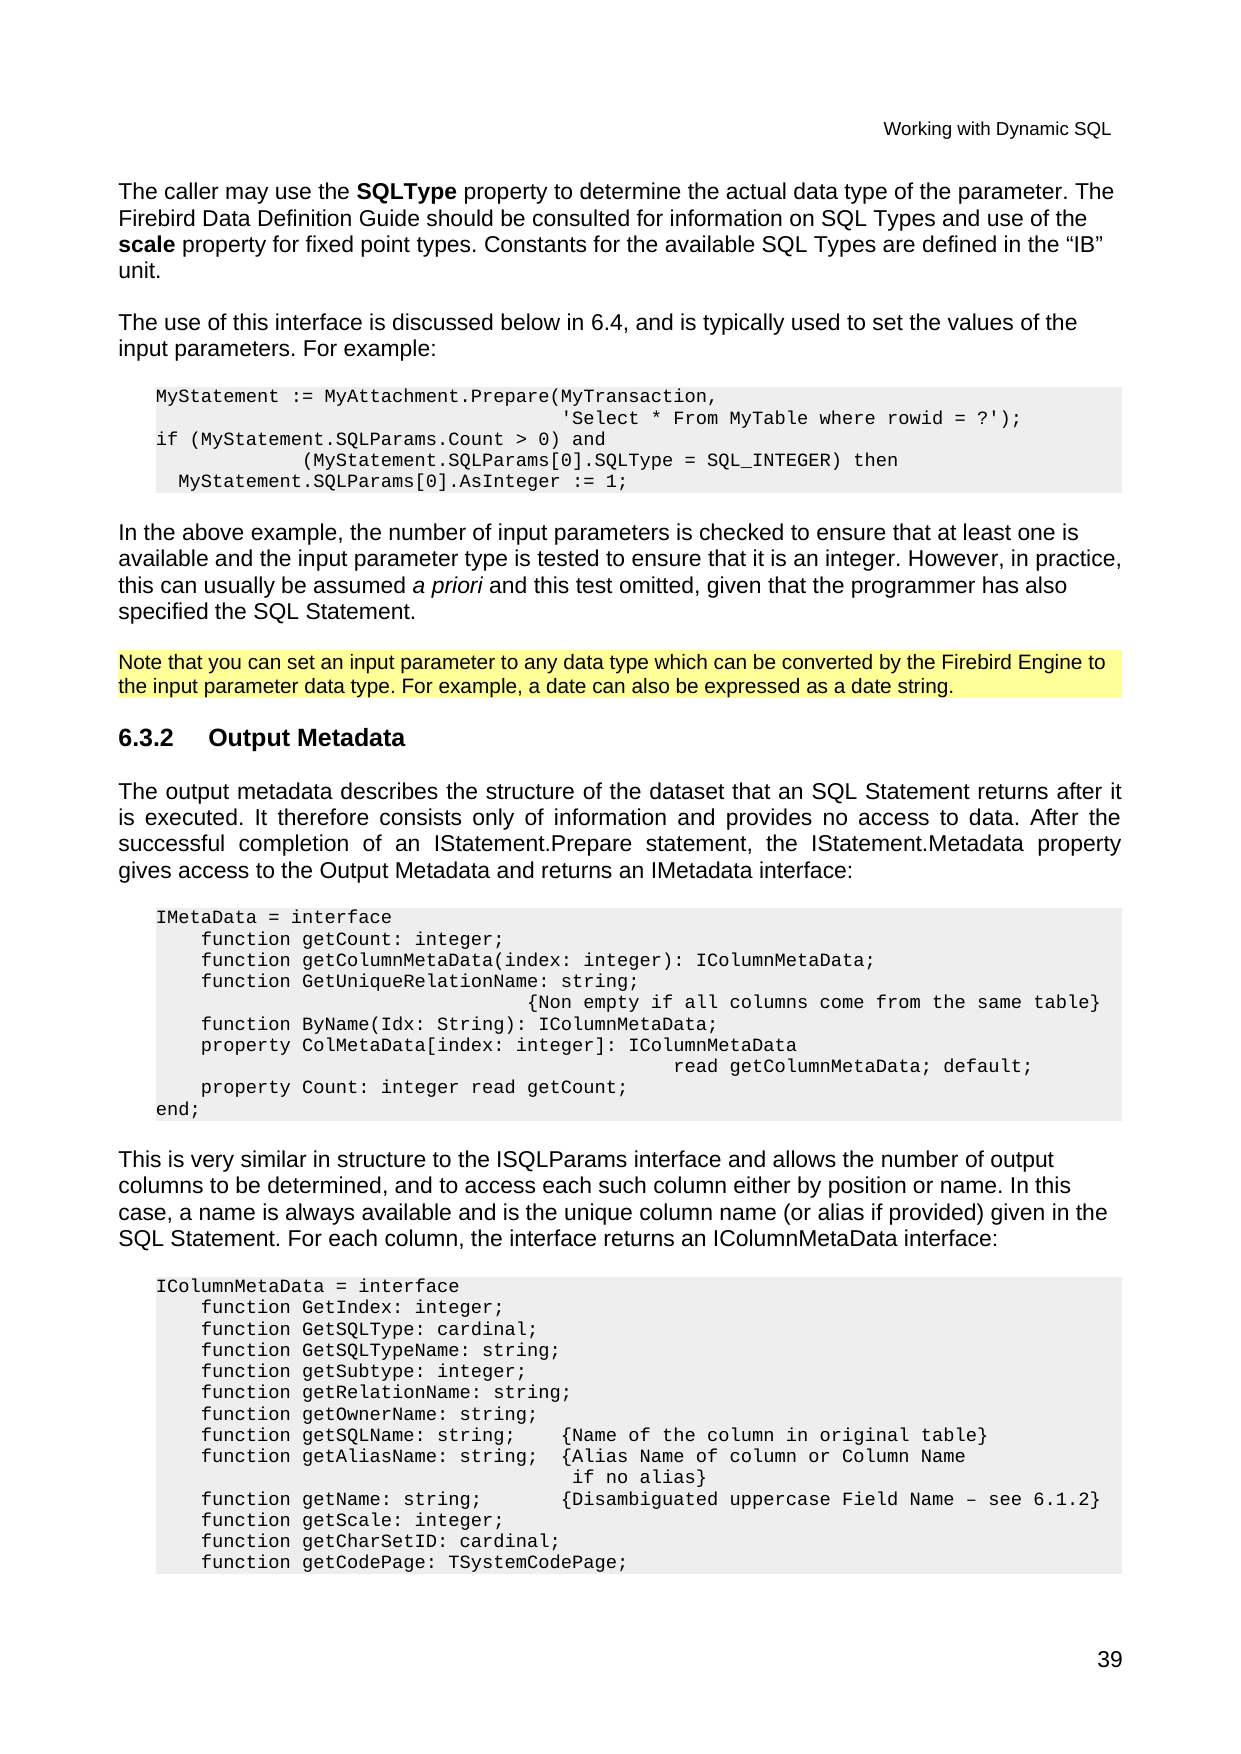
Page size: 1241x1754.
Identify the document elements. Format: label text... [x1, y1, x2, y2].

text function getColumnMetaData(index: integer): IColumnMetaData; [156, 951, 1122, 972]
text property ColMetaData[index: integer]: IColumnMetaData [156, 1036, 1122, 1057]
text function GetSQLType: cardinal; [156, 1319, 1122, 1341]
text {Non empty if all columns come from the same table} [156, 993, 1122, 1014]
text IMetaData = interface [156, 908, 1122, 929]
text function getOwnerName: string; [156, 1404, 1122, 1426]
text function getCount: integer; [156, 929, 1122, 951]
text IColumnMetaData = interface [156, 1277, 1122, 1298]
text In the above example, the number of input parameters is checked to ensure that at least one is available and the input parameter type is tested to ensure that it is an integer. However, in practice, this can usually be assumed a priori and this test omitted, given that the programmer has also specified the SQL Statement. [118, 519, 1122, 624]
text end; [156, 1099, 1122, 1121]
text property Count: integer read getCount; [156, 1078, 1122, 1099]
text function getCodePage: TSystemCodePage; [156, 1553, 1122, 1574]
text function getName: string; {Disambiguated uppercase Field Name – see 6.1.2} [156, 1489, 1122, 1511]
subtitle Output Metadata [118, 723, 1122, 752]
text MyStatement.SQLParams[0].AsInteger := 1; [156, 472, 1122, 493]
text Note that you can set an input parameter to any data type which can be converted by the Firebird Engine to the input parameter data type. For example, a date can also be expressed as a date string. [118, 650, 1122, 698]
text function getSubtype: integer; [156, 1362, 1122, 1383]
text if no alias} [156, 1468, 1122, 1489]
text function getSQLName: string; {Name of the column in original table} [156, 1426, 1122, 1447]
text function getAliasName: string; {Alias Name of column or Column Name [156, 1447, 1122, 1468]
text The use of this interface is discussed below in 6.4, and is typically used to set the values of the input parameters. For example: [118, 309, 1122, 362]
text read getColumnMetaData; default; [156, 1057, 1122, 1078]
text function getCharSetID: cardinal; [156, 1532, 1122, 1553]
text The caller may use the SQLType property to determine the actual data type of the parameter. The Firebird Data Definition Guide should be consulted for information on SQL Types and use of the scale property for fixed point types. Constants for the available SQL Types are defined in the “IB” unit. [118, 178, 1122, 283]
text if (MyStatement.SQLParams.Count > 0) and [156, 430, 1122, 451]
text function GetSQLTypeName: string; [156, 1341, 1122, 1362]
text function GetUniqueRelationName: string; [156, 972, 1122, 993]
text The output metadata describes the structure of the dataset that an SQL Statement returns after it is executed. It therefore consists only of information and provides no access to data. After the successful completion of an IStatement.Prepare statement, the IStatement.Metadata property gives access to the Output Metadata and returns an IMetadata interface: [118, 778, 1122, 883]
text function ByName(Idx: String): IColumnMetaData; [156, 1014, 1122, 1036]
text (MyStatement.SQLParams[0].SQLType = SQL_INTEGER) then [156, 451, 1122, 472]
text function getRelationName: string; [156, 1383, 1122, 1404]
text 'Select * From MyTable where rowid = ?'); [156, 408, 1122, 430]
text MyStatement := MyAttachment.Prepare(MyTransaction, [156, 387, 1122, 408]
text function GetIndex: integer; [156, 1298, 1122, 1319]
text This is very similar in structure to the ISQLParams interface and allows the number of output columns to be determined, and to access each such column either by position or name. In this case, a name is always available and is the unique column name (or alias if provided) given in the SQL Statement. For each column, the interface returns an IColumnMetaData interface: [118, 1146, 1122, 1252]
text function getScale: integer; [156, 1511, 1122, 1532]
